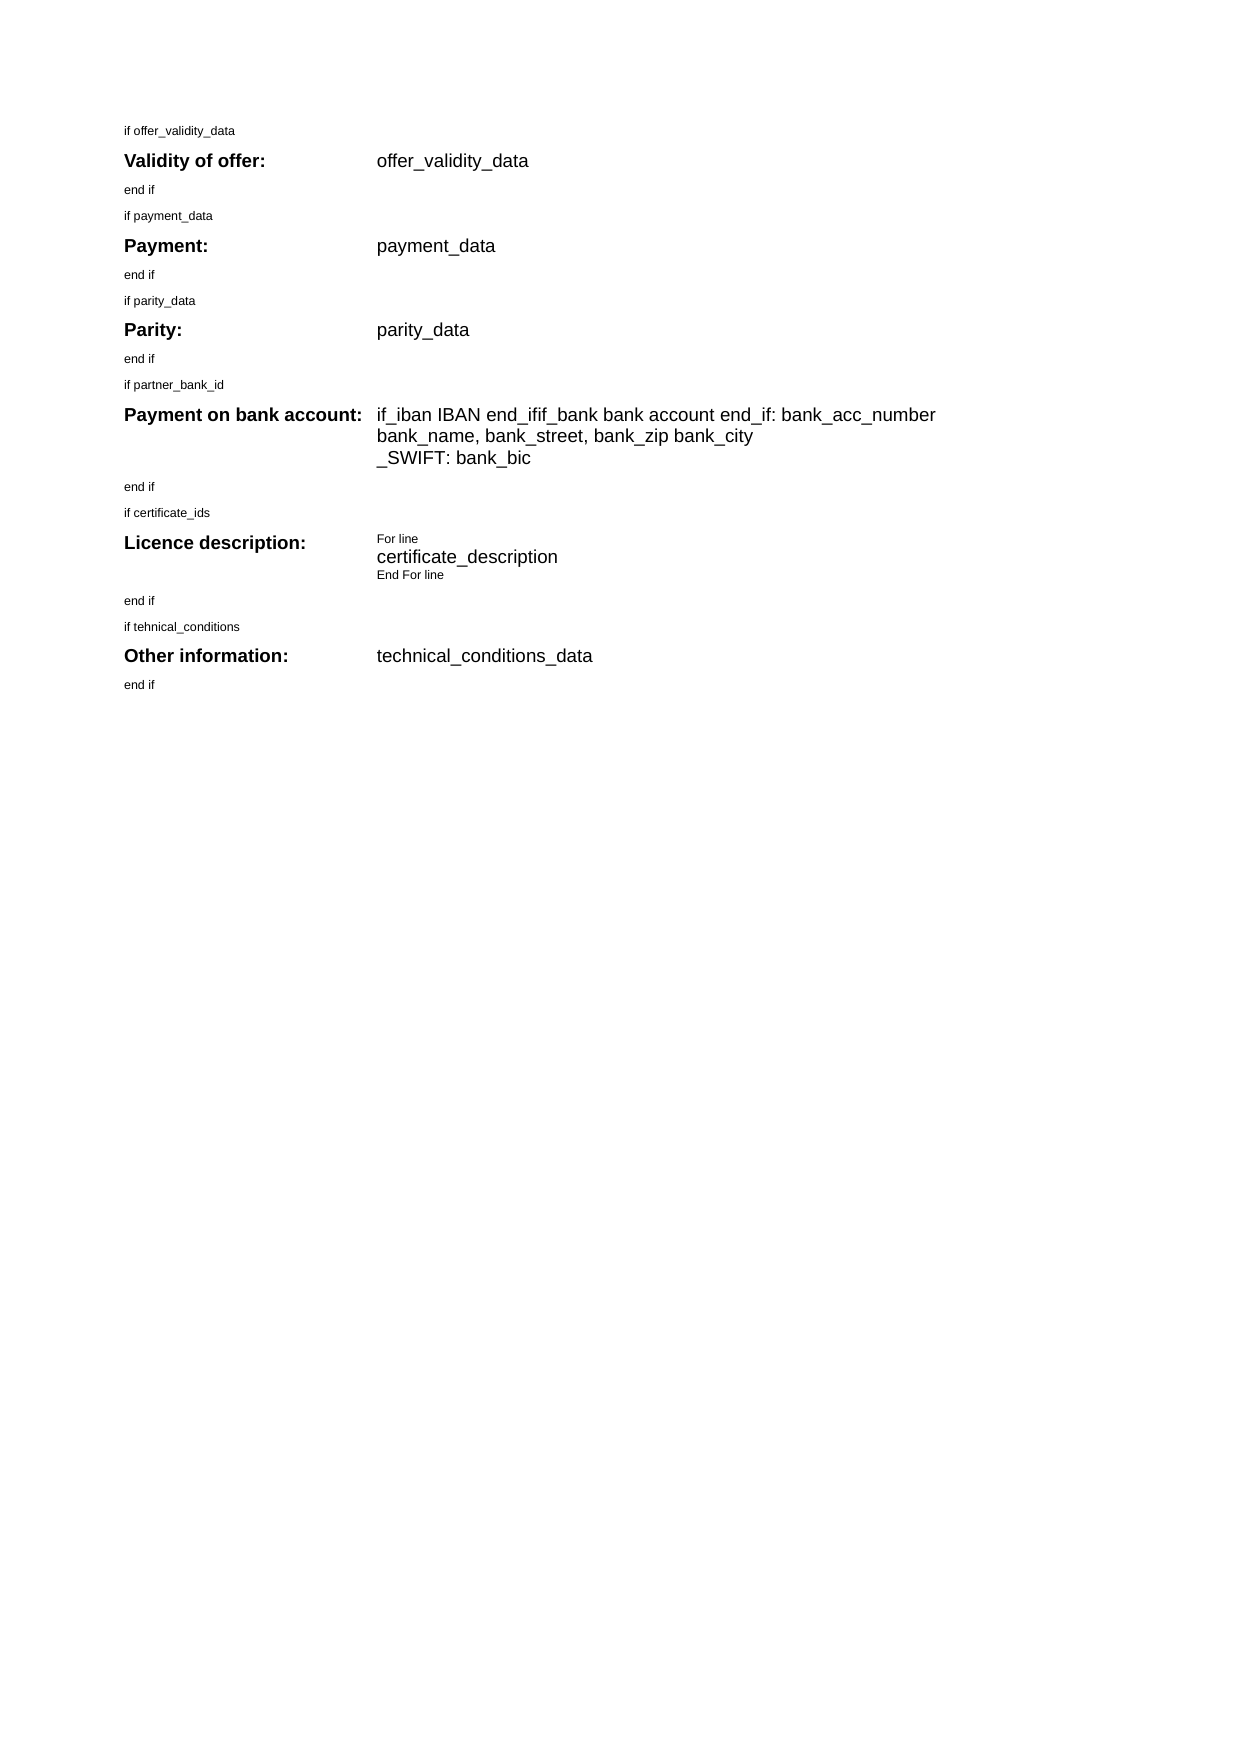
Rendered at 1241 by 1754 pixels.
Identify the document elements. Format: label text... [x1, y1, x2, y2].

table_cell offer_validity_data [371, 144, 1122, 177]
table_cell end if [118, 262, 1122, 287]
table_cell end if [118, 177, 1122, 203]
table_cell if parity_data [118, 288, 1122, 313]
table_cell For line certificate_description End For line [371, 526, 1122, 588]
table_cell if payment_data [118, 203, 1122, 229]
table_cell Validity of offer: [118, 144, 371, 177]
table_cell technical_conditions_data [371, 639, 1122, 672]
table_cell payment_data [371, 229, 1122, 262]
table_cell Parity: [118, 313, 371, 346]
table_cell end if [118, 474, 1122, 500]
table_header if certificate_ids [118, 500, 1122, 526]
table_cell parity_data [371, 313, 1122, 346]
table_header if offer_validity_data [118, 118, 1122, 144]
table_cell Other information: [118, 639, 371, 672]
table_cell if tehnical_conditions [118, 614, 1122, 639]
table_cell Payment on bank account: [118, 398, 371, 474]
table_header if partner_bank_id [118, 372, 1122, 398]
table_cell end if [118, 672, 1122, 698]
table_cell Payment: [118, 229, 371, 262]
table_cell end if [118, 588, 1122, 613]
table_cell Licence description: [118, 526, 371, 588]
table_cell end if [118, 346, 1122, 372]
table_cell if_iban IBAN end_ifif_bank bank account end_if: bank_acc_number bank_name, bank_street, bank_zip bank_city _SWIFT: bank_bic [371, 398, 1122, 474]
